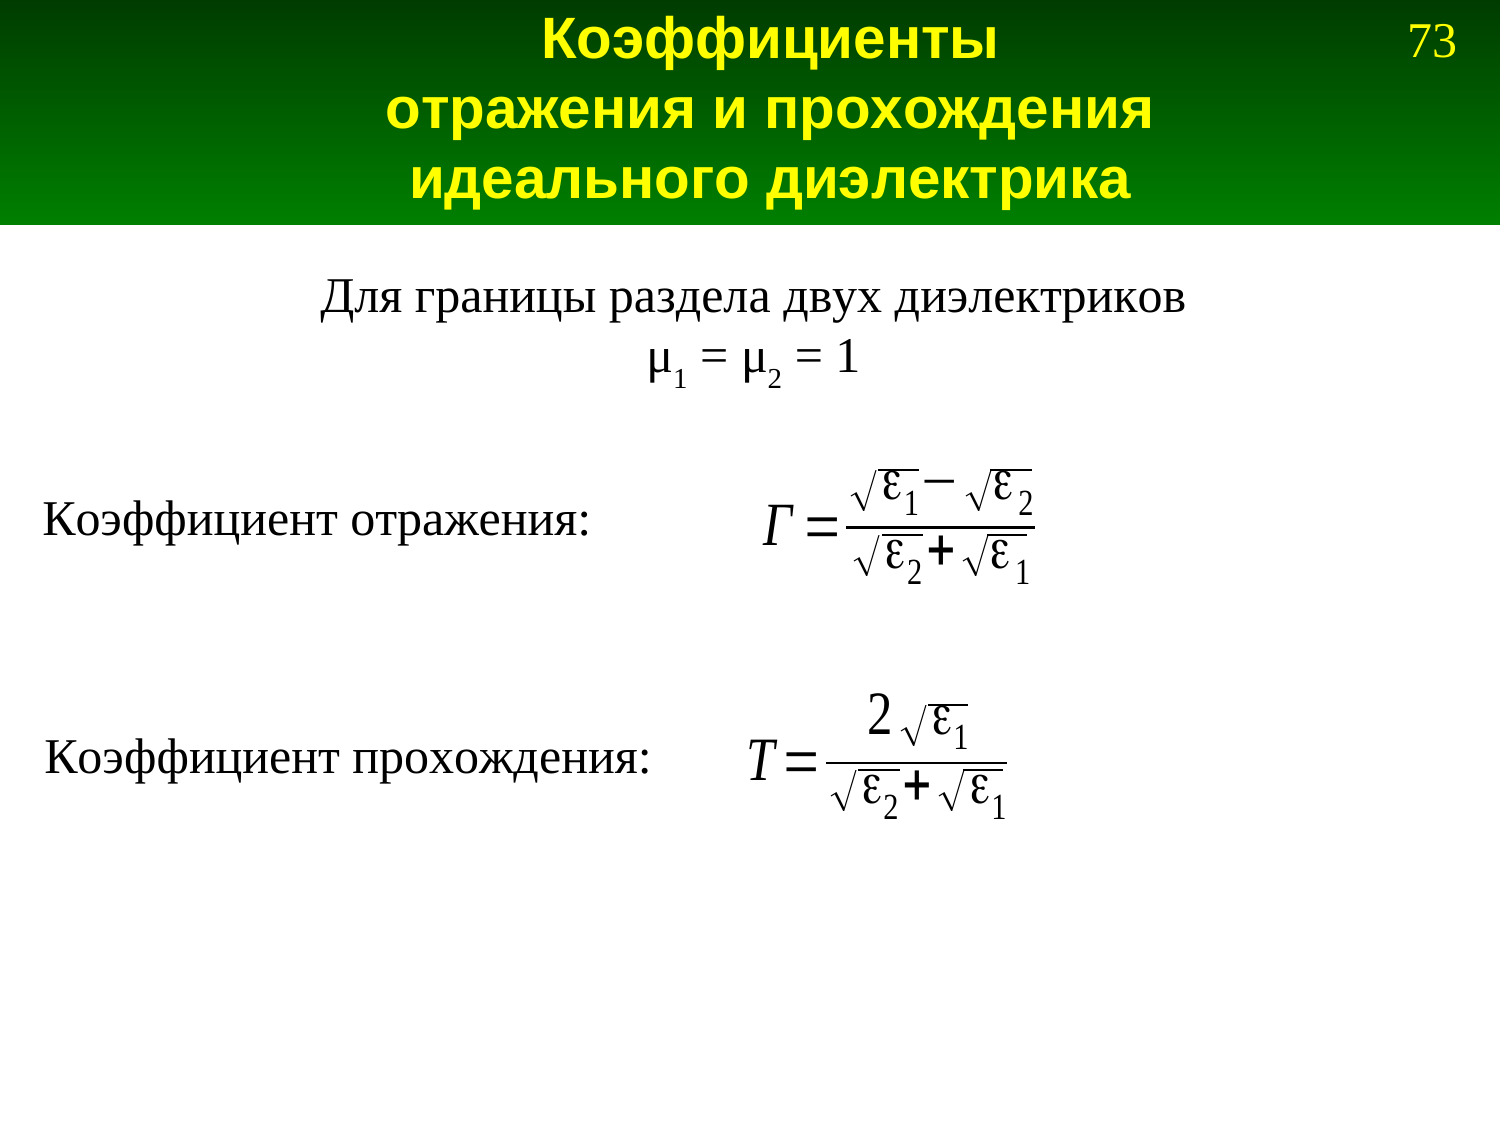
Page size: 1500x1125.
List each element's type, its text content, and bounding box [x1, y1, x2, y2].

text_box Для границы раздела двух диэлектриков μ1 = μ2 = 1 [305, 254, 1202, 403]
chart [747, 464, 1051, 591]
text_box Коэффициент отражения: [27, 478, 607, 554]
chart [733, 680, 1023, 826]
title Коэффициенты отражения и прохождения идеального диэлектрика [100, 0, 1441, 219]
text_box Коэффициент прохождения: [29, 715, 667, 791]
